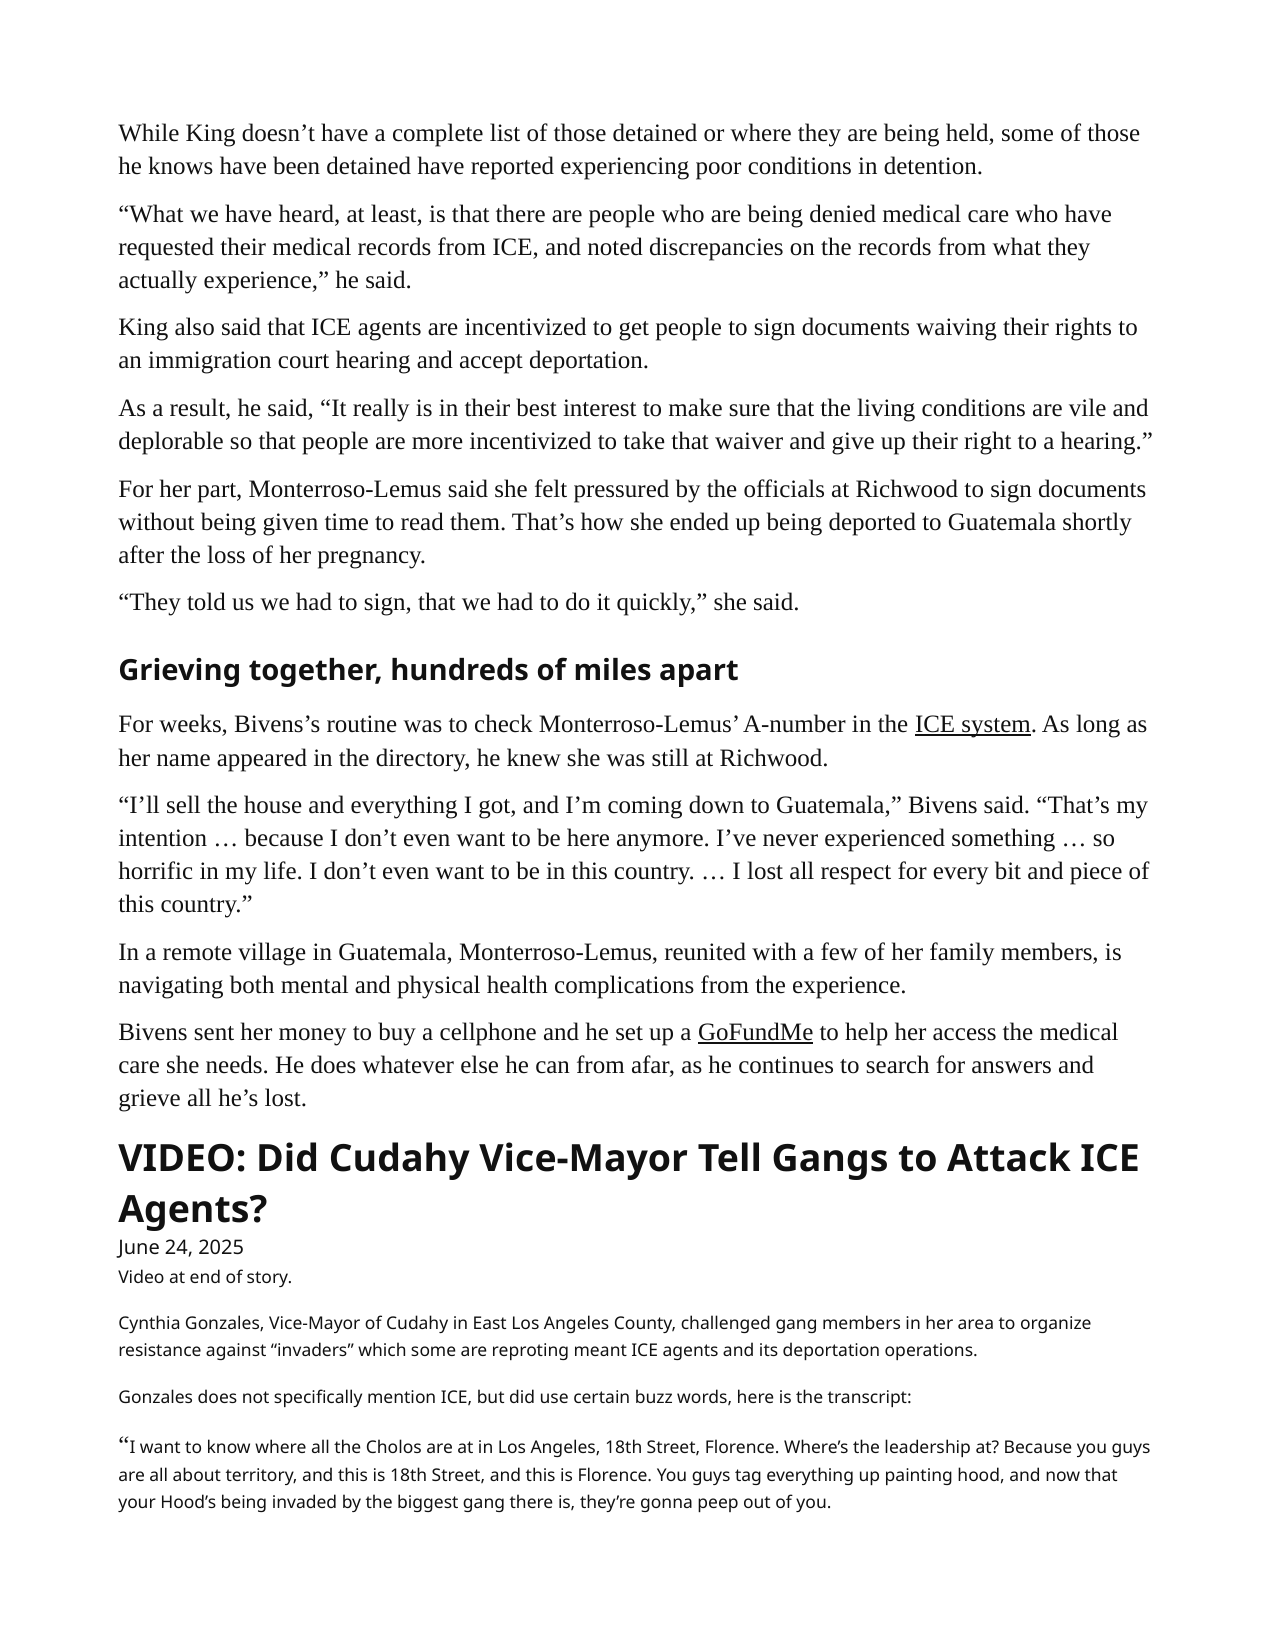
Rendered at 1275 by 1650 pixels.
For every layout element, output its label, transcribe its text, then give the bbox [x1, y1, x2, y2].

text “I want to know where all the Cholos are at in Los Angeles, 18th Street, Florence. Where’s the leadership at? Because you guys are all about territory, and this is 18th Street, and this is Florence. You guys tag everything up painting hood, and now that your Hood’s being invaded by the biggest gang there is, they’re gonna peep out of you. [118, 1430, 1157, 1514]
text Gonzales does not specifically mention ICE, but did use certain buzz words, here is the transcript: [118, 1384, 1157, 1408]
text King also said that ICE agents are incentivized to get people to sign documents waiving their rights to an immigration court hearing and accept deportation. [118, 312, 1157, 374]
text In a remote village in Guatemala, Monterroso-Lemus, reunited with a few of her family members, is navigating both mental and physical health complications from the experience. [118, 937, 1157, 999]
text June 24, 2025 [118, 1233, 1157, 1261]
text “They told us we had to sign, that we had to do it quickly,” she said. [118, 587, 1157, 616]
text As a result, he said, “It really is in their best interest to make sure that the living conditions are vile and deplorable so that people are more incentivized to take that waiver and give up their right to a hearing.” [118, 393, 1157, 455]
text For weeks, Bivens’s routine was to check Monterroso-Lemus’ A-number in the ICE system. As long as her name appeared in the directory, he knew she was still at Richwood. [118, 709, 1157, 771]
text “What we have heard, at least, is that there are people who are being denied medical care who have requested their medical records from ICE, and noted discrepancies on the records from what they actually experience,” he said. [118, 199, 1157, 293]
text Bivens sent her money to buy a cellphone and he set up a GoFundMe to help her access the medical care she needs. He does whatever else he can from afar, as he continues to search for answers and grieve all he’s lost. [118, 1017, 1157, 1112]
text For her part, Monterroso-Lemus said she felt pressured by the officials at Richwood to sign documents without being given time to read them. That’s how she ended up being deported to Guatemala shortly after the loss of her pregnancy. [118, 474, 1157, 568]
text Cynthia Gonzales, Vice-Mayor of Cudahy in East Los Angeles County, challenged gang members in her area to organize resistance against “invaders” which some are reproting meant ICE agents and its deportation operations. [118, 1311, 1157, 1362]
subtitle Grieving together, hundreds of miles apart [118, 649, 1157, 689]
text “I’ll sell the house and everything I got, and I’m coming down to Guatemala,” Bivens said. “That’s my intention … because I don’t even want to be here anymore. I’ve never experienced something … so horrific in my life. I don’t even want to be in this country. … I lost all respect for every bit and piece of this country.” [118, 790, 1157, 918]
text While King doesn’t have a complete list of those detained or where they are being held, some of those he knows have been detained have reported experiencing poor conditions in detention. [118, 118, 1157, 180]
subtitle VIDEO: Did Cudahy Vice-Mayor Tell Gangs to Attack ICE Agents? [118, 1131, 1157, 1233]
text Video at end of story. [118, 1264, 1157, 1288]
